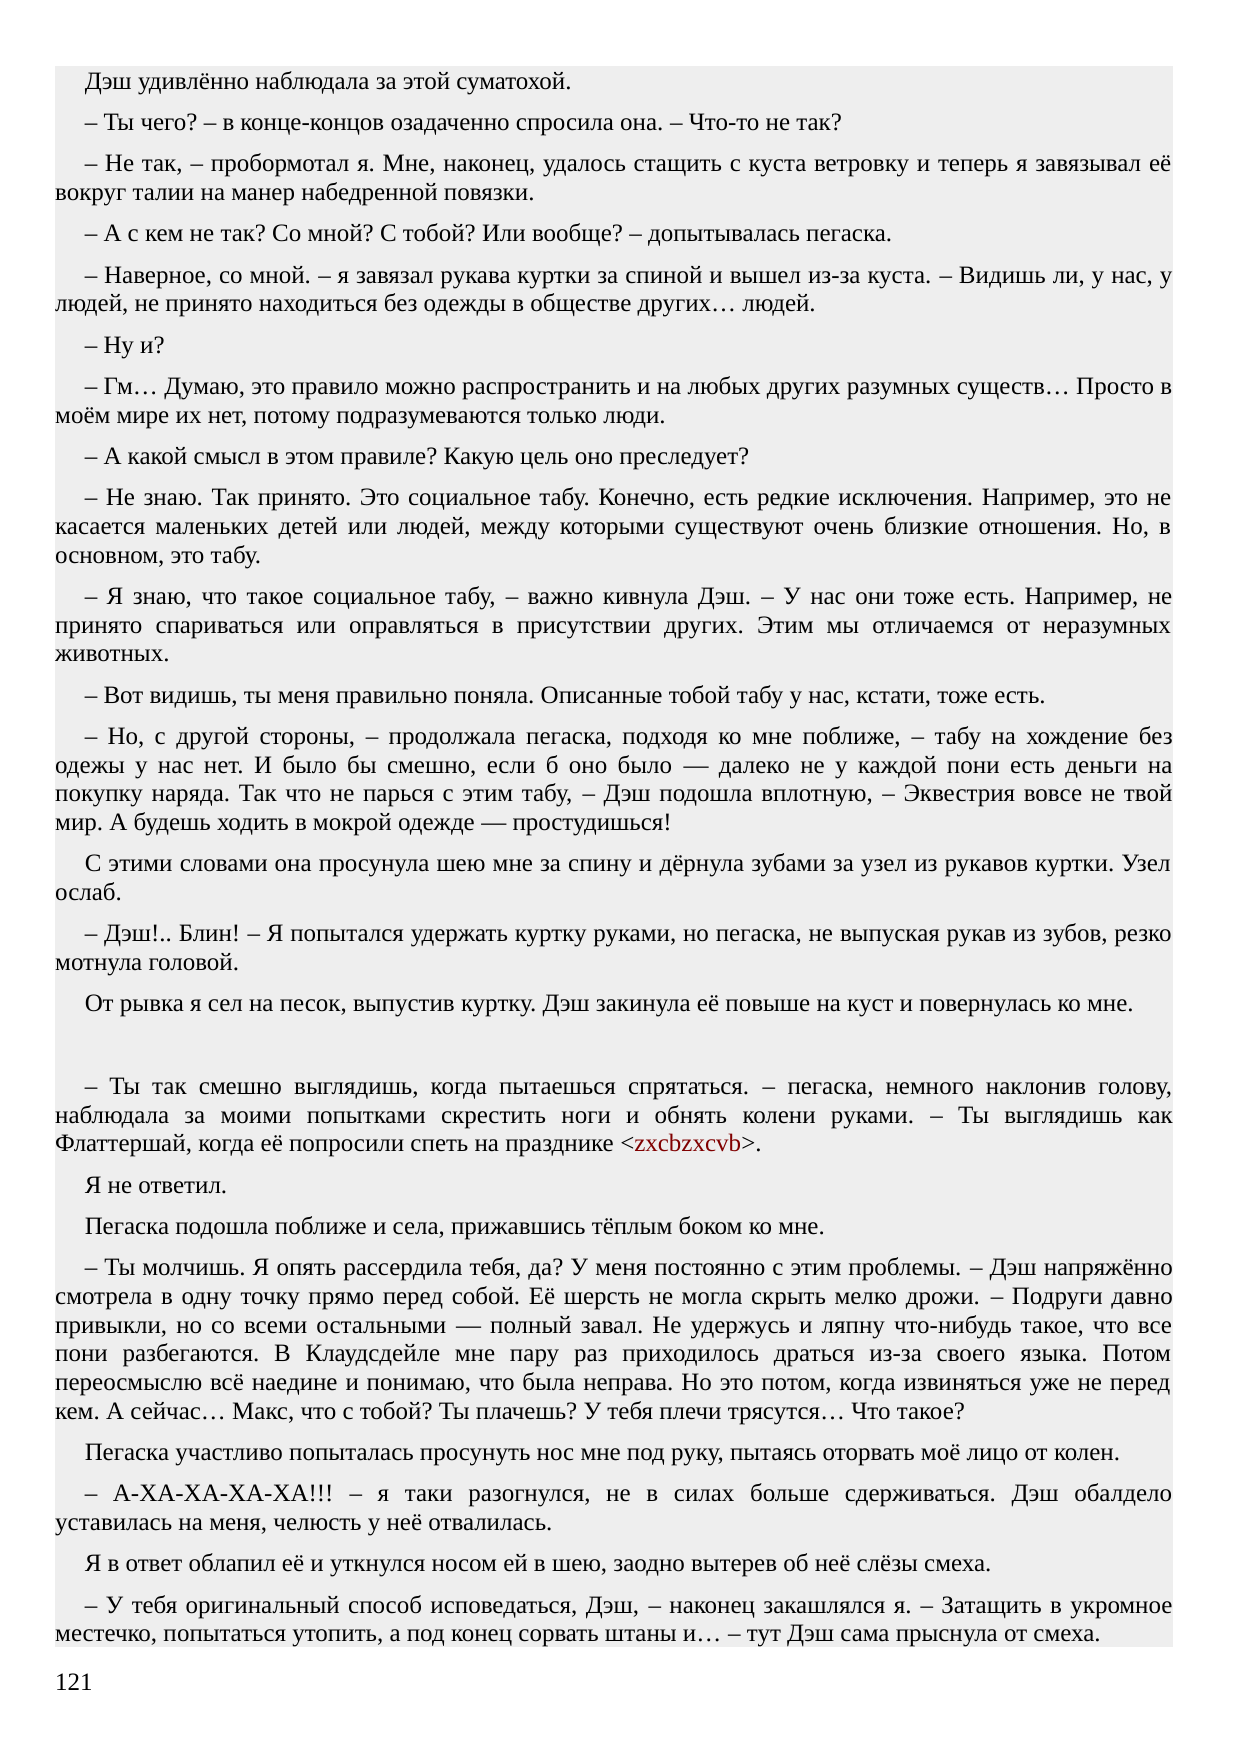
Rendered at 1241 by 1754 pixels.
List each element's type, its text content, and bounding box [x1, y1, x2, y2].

text Пегаска участливо попыталась просунуть нос мне под руку, пытаясь оторвать моё лицо от колен. [55, 1437, 1173, 1466]
text – А какой смысл в этом правиле? Какую цель оно преследует? [55, 441, 1173, 470]
text Дэш удивлённо наблюдала за этой суматохой. [55, 66, 1173, 95]
text – Дэш!.. Блин! – Я попытался удержать куртку руками, но пегаска, не выпуская рукав из зубов, резко мотнула головой. [55, 918, 1173, 976]
text – Ты чего? – в конце-концов озадаченно спросила она. – Что-то не так? [55, 107, 1173, 136]
text Я в ответ облапил её и уткнулся носом ей в шею, заодно вытерев об неё слёзы смеха. [55, 1548, 1173, 1577]
text – У тебя оригинальный способ исповедаться, Дэш, – наконец закашлялся я. – Затащить в укромное местечко, попытаться утопить, а под конец сорвать штаны и… – тут Дэш сама прыснула от смеха. [55, 1590, 1173, 1647]
text – А-ХА-ХА-ХА-ХА!!! – я таки разогнулся, не в силах больше сдерживаться. Дэш обалдело уставилась на меня, челюсть у неё отвалилась. [55, 1478, 1173, 1536]
text – Не так, – пробормотал я. Мне, наконец, удалось стащить с куста ветровку и теперь я завязывал её вокруг талии на манер набедренной повязки. [55, 148, 1173, 206]
text – Вот видишь, ты меня правильно поняла. Описанные тобой табу у нас, кстати, тоже есть. [55, 680, 1173, 708]
text – Ты молчишь. Я опять рассердила тебя, да? У меня постоянно с этим проблемы. – Дэш напряжённо смотрела в одну точку прямо перед собой. Её шерсть не могла скрыть мелко дрожи. – Подруги давно привыкли, но со всеми остальными — полный завал. Не удержусь и ляпну что-нибудь такое, что все пони разбегаются. В Клаудсдейле мне пару раз приходилось драться из-за своего языка. Потом переосмыслю всё наедине и понимаю, что была неправа. Но это потом, когда извиняться уже не перед кем. А сейчас… Макс, что с тобой? Ты плачешь? У тебя плечи трясутся… Что такое? [55, 1252, 1173, 1425]
text С этими словами она просунула шею мне за спину и дёрнула зубами за узел из рукавов куртки. Узел ослаб. [55, 848, 1173, 906]
text Я не ответил. [55, 1170, 1173, 1198]
text – Ну и? [55, 330, 1173, 358]
text От рывка я сел на песок, выпустив куртку. Дэш закинула её повыше на куст и повернулась ко мне. [55, 988, 1173, 1017]
text – Ты так смешно выглядишь, когда пытаешься спрятаться. – пегаска, немного наклонив голову, наблюдала за моими попытками скрестить ноги и обнять колени руками. – Ты выглядишь как Флаттершай, когда её попросили спеть на празднике <zxcbzxcvb>. [55, 1071, 1173, 1157]
text – Но, с другой стороны, – продолжала пегаска, подходя ко мне поближе, – табу на хождение без одежы у нас нет. И было бы смешно, если б оно было — далеко не у каждой пони есть деньги на покупку наряда. Так что не парься с этим табу, – Дэш подошла вплотную, – Эквестрия вовсе не твой мир. А будешь ходить в мокрой одежде — простудишься! [55, 721, 1173, 836]
text Пегаска подошла поближе и села, прижавшись тёплым боком ко мне. [55, 1211, 1173, 1240]
text – Наверное, со мной. – я завязал рукава куртки за спиной и вышел из-за куста. – Видишь ли, у нас, у людей, не принято находиться без одежды в обществе других… людей. [55, 260, 1173, 317]
text – Гм… Думаю, это правило можно распространить и на любых других разумных существ… Просто в моём мире их нет, потому подразумеваются только люди. [55, 371, 1173, 428]
text – Не знаю. Так принято. Это социальное табу. Конечно, есть редкие исключения. Например, это не касается маленьких детей или людей, между которыми существуют очень близкие отношения. Но, в основном, это табу. [55, 482, 1173, 568]
text – А с кем не так? Со мной? С тобой? Или вообще? – допытывалась пегаска. [55, 218, 1173, 247]
text – Я знаю, что такое социальное табу, – важно кивнула Дэш. – У нас они тоже есть. Например, не принято спариваться или оправляться в присутствии других. Этим мы отличаемся от неразумных животных. [55, 581, 1173, 667]
